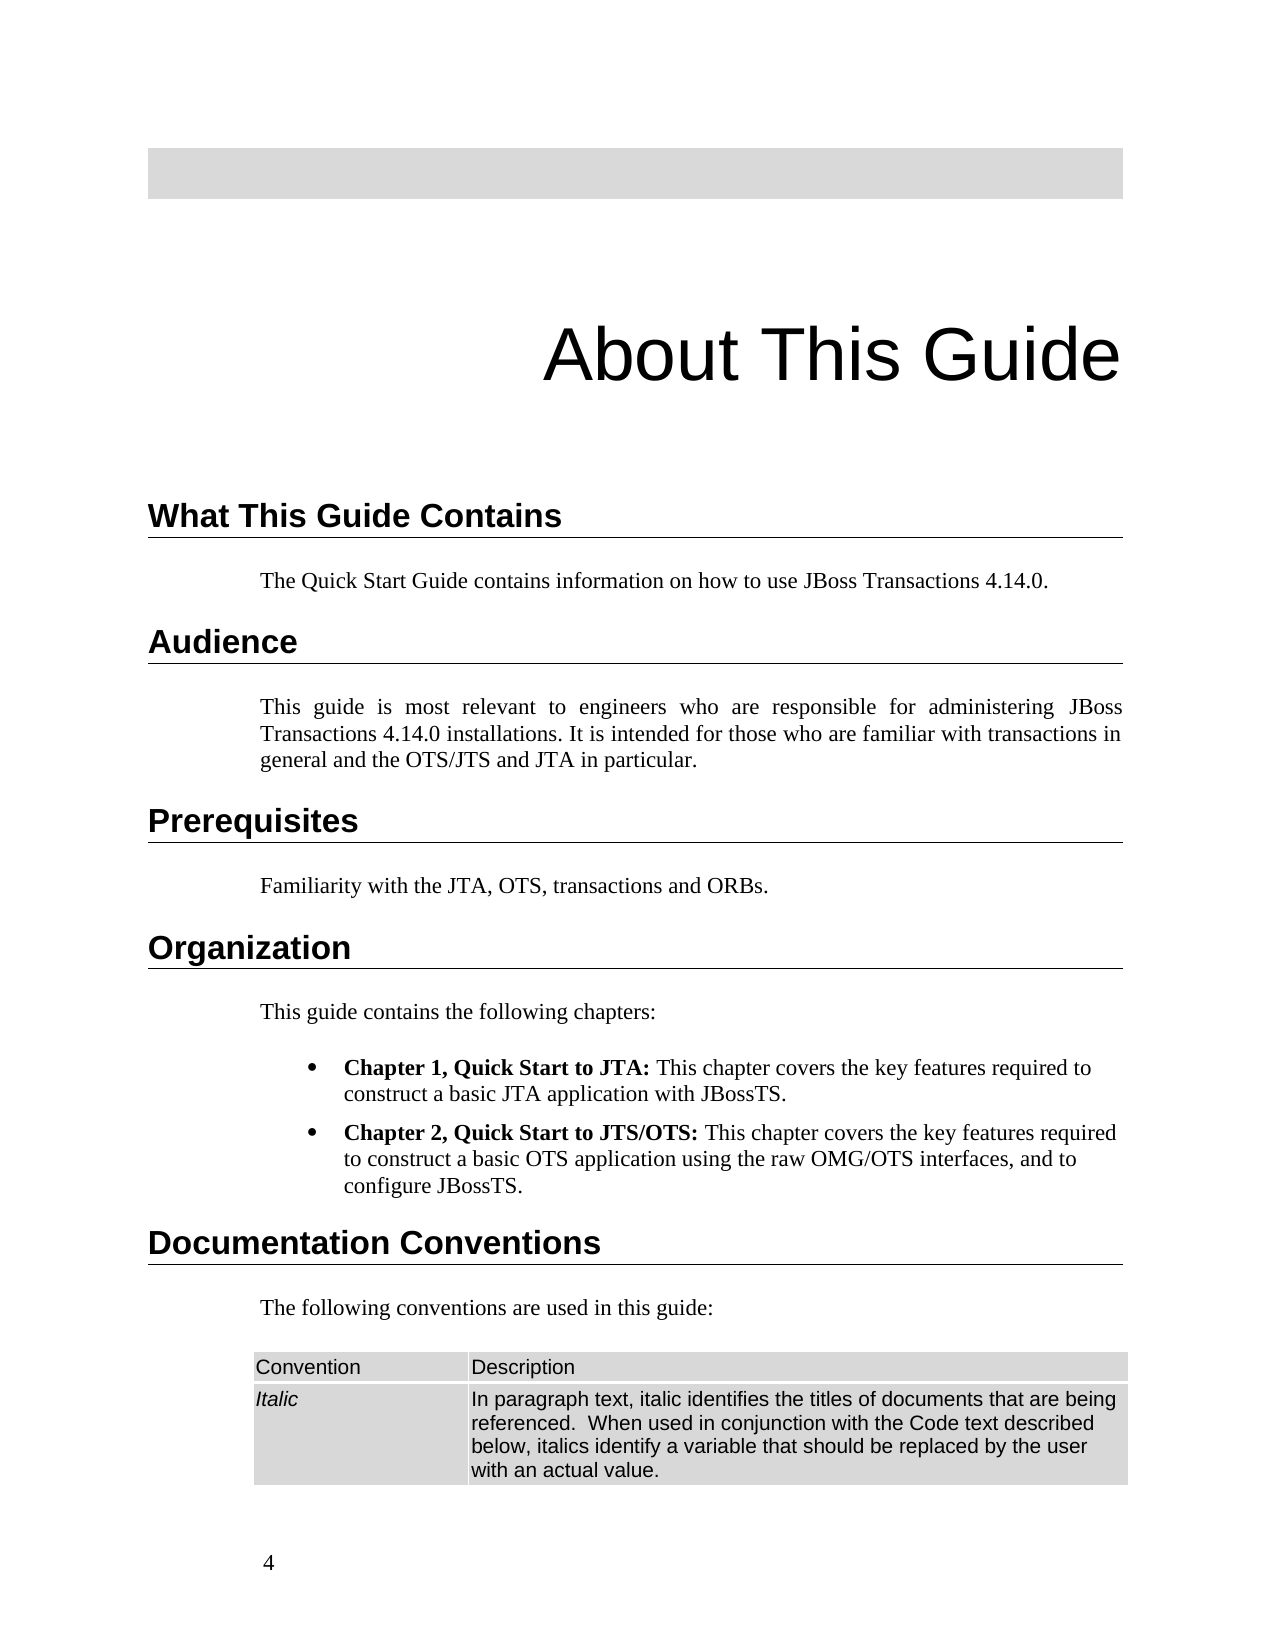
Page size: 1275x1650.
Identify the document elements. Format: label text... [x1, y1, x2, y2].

table_cell Italic [254, 1384, 468, 1485]
subtitle Prerequisites [148, 801, 1123, 842]
table_header Description [469, 1352, 1128, 1381]
subtitle Organization [148, 928, 1123, 968]
text This guide contains the following chapters: [260, 998, 1123, 1025]
text The following conventions are used in this guide: [260, 1294, 1123, 1320]
list Chapter 1, Quick Start to JTA: This chapter covers the key features required to construct a basic JTA application with JBossTS. [308, 1054, 1123, 1107]
text The Quick Start Guide contains information on how to use JBoss Transactions 4.10.0. [260, 567, 1123, 593]
subtitle Audience [148, 622, 1123, 663]
table_header Convention [254, 1352, 468, 1381]
title About This Guide [263, 224, 1123, 396]
text This guide is most relevant to engineers who are responsible for administering JBoss Transactions 4.10.0 installations. It is intended for those who are familiar with transactions in general and the OTS/JTS and JTA in particular. [260, 693, 1123, 772]
subtitle Documentation Conventions [148, 1223, 1123, 1264]
list Chapter 2, Quick Start to JTS/OTS: This chapter covers the key features required to construct a basic OTS application using the raw OMG/OTS interfaces, and to configure JBossTS. [308, 1119, 1123, 1198]
table_cell In paragraph text, italic identifies the titles of documents that are being referenced. When used in conjunction with the Code text described below, italics identify a variable that should be replaced by the user with an actual value. [469, 1384, 1128, 1485]
subtitle What This Guide Contains [148, 496, 1123, 537]
text Familiarity with the JTA, OTS, transactions and ORBs. [260, 872, 1123, 898]
